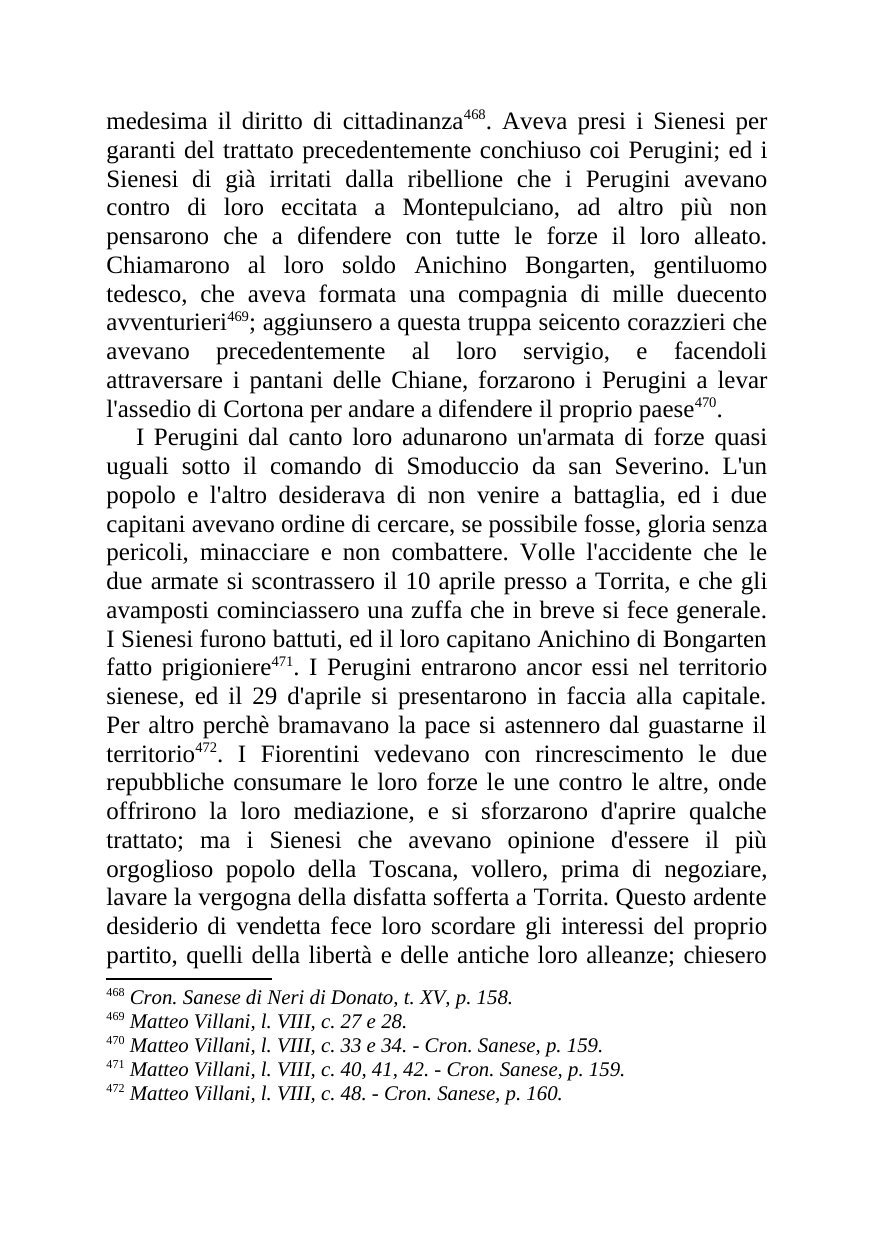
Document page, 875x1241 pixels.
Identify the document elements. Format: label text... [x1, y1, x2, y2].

text Matteo Villani, l. VIII, c. 33 e 34. - Cron. Sanese, p. 159. [106, 1033, 768, 1057]
text Matteo Villani, l. VIII, c. 27 e 28. [106, 1009, 768, 1033]
text Matteo Villani, l. VIII, c. 48. - Cron. Sanese, p. 160. [106, 1081, 768, 1105]
text I Perugini dal canto loro adunarono un'armata di forze quasi uguali sotto il comando di Smoduccio da san Severino. L'un popolo e l'altro desiderava di non venire a battaglia, ed i due capitani avevano ordine di cercare, se possibile fosse, gloria senza pericoli, minacciare e non combattere. Volle l'accidente che le due armate si scontrassero il 10 aprile presso a Torrita, e che gli avamposti cominciassero una zuffa che in breve si fece generale. I Sienesi furono battuti, ed il loro capitano Anichino di Bongarten fatto prigioniere. I Perugini entrarono ancor essi nel territorio sienese, ed il 29 d'aprile si presentarono in faccia alla capitale. Per altro perchè bramavano la pace si astennero dal guastarne il territorio. I Fiorentini vedevano con rincrescimento le due repubbliche consumare le loro forze le une contro le altre, onde offrirono la loro mediazione, e si sforzarono d'aprire qualche trattato; ma i Sienesi che avevano opinione d'essere il più orgoglioso popolo della Toscana, vollero, prima di negoziare, lavare la vergogna della disfatta sofferta a Torrita. Questo ardente desiderio di vendetta fece loro scordare gli interessi del proprio partito, quelli della libertà e delle antiche loro alleanze; chiesero [106, 422, 768, 969]
text Matteo Villani, l. VIII, c. 40, 41, 42. - Cron. Sanese, p. 159. [106, 1057, 768, 1081]
text medesima il diritto di cittadinanza. Aveva presi i Sienesi per garanti del trattato precedentemente conchiuso coi Perugini; ed i Sienesi di già irritati dalla ribellione che i Perugini avevano contro di loro eccitata a Montepulciano, ad altro più non pensarono che a difendere con tutte le forze il loro alleato. Chiamarono al loro soldo Anichino Bongarten, gentiluomo tedesco, che aveva formata una compagnia di mille duecento avventurieri; aggiunsero a questa truppa seicento corazzieri che avevano precedentemente al loro servigio, e facendoli attraversare i pantani delle Chiane, forzarono i Perugini a levar l'assedio di Cortona per andare a difendere il proprio paese. [106, 106, 768, 422]
text Cron. Sanese di Neri di Donato, t. XV, p. 158. [106, 985, 768, 1009]
